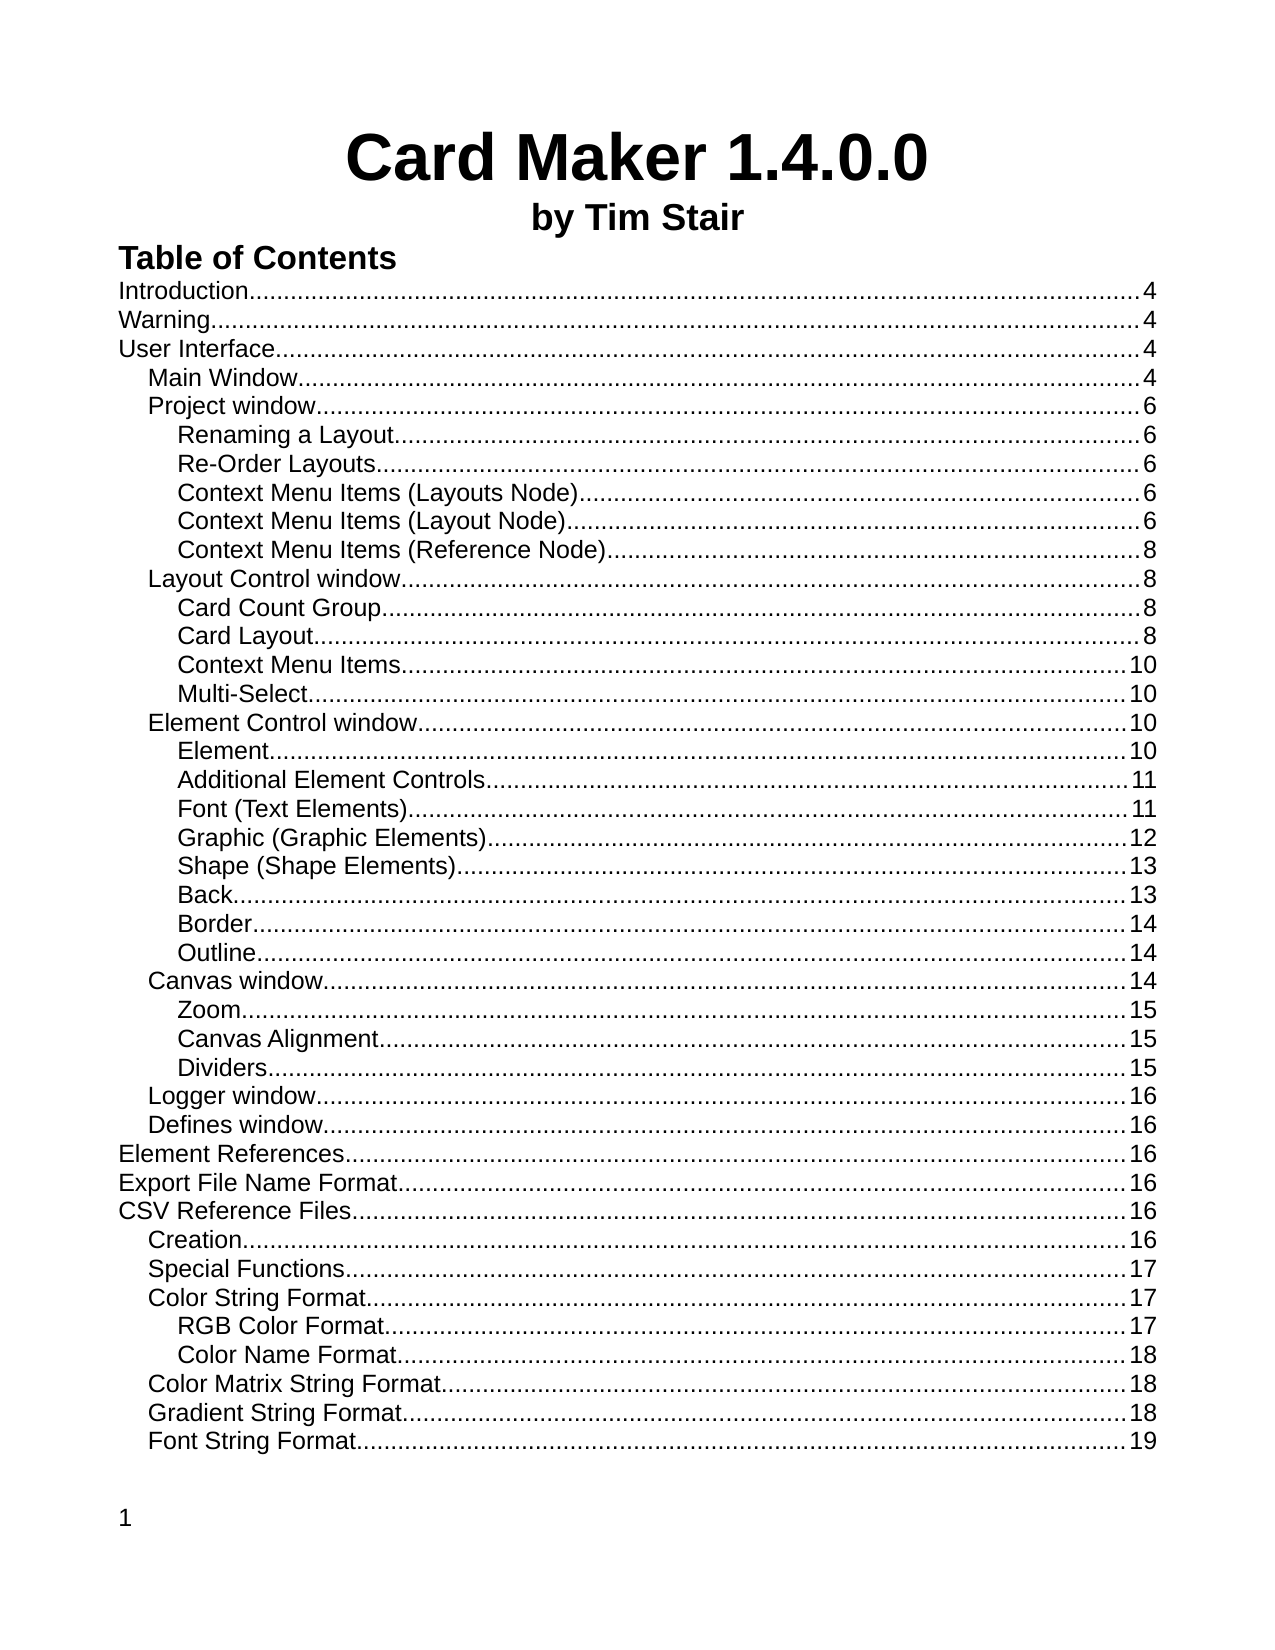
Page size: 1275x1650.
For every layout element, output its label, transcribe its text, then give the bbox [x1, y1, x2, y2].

text Layout Control window 8 [148, 564, 1157, 593]
text Export File Name Format 16 [118, 1168, 1157, 1196]
text Color Matrix String Format 18 [148, 1369, 1157, 1398]
text User Interface 4 [118, 334, 1157, 363]
text Card Maker 1.4.0.0 [118, 118, 1157, 195]
text Project window 6 [148, 391, 1157, 420]
text Canvas Alignment 15 [177, 1024, 1157, 1053]
text Outline 14 [177, 938, 1157, 966]
text Card Count Group 8 [177, 593, 1157, 621]
text Color String Format 17 [148, 1283, 1157, 1311]
text Defines window 16 [148, 1110, 1157, 1139]
text Gradient String Format 18 [148, 1398, 1157, 1426]
text Canvas window 14 [148, 966, 1157, 995]
text CSV Reference Files 16 [118, 1196, 1157, 1225]
text Context Menu Items (Layouts Node) 6 [177, 478, 1157, 506]
text by Tim Stair [118, 195, 1157, 238]
text Creation 16 [148, 1225, 1157, 1254]
text Color Name Format 18 [177, 1340, 1157, 1369]
text Zoom 15 [177, 995, 1157, 1024]
text Dividers 15 [177, 1053, 1157, 1081]
text RGB Color Format 17 [177, 1311, 1157, 1340]
text Element 10 [177, 736, 1157, 765]
text Context Menu Items (Layout Node) 6 [177, 506, 1157, 535]
text Introduction 4 [118, 276, 1157, 305]
text Graphic (Graphic Elements) 12 [177, 823, 1157, 851]
text Main Window 4 [148, 363, 1157, 391]
text Back 13 [177, 880, 1157, 909]
text Element References 16 [118, 1139, 1157, 1168]
text Card Layout 8 [177, 621, 1157, 650]
text Additional Element Controls 11 [177, 765, 1157, 794]
text Re-Order Layouts 6 [177, 449, 1157, 478]
text Warning 4 [118, 305, 1157, 334]
text Renaming a Layout 6 [177, 420, 1157, 449]
text Element Control window 10 [148, 708, 1157, 736]
text Shape (Shape Elements) 13 [177, 851, 1157, 880]
text Context Menu Items 10 [177, 650, 1157, 679]
subtitle Table of Contents [118, 238, 1157, 276]
text Special Functions 17 [148, 1254, 1157, 1283]
text Context Menu Items (Reference Node) 8 [177, 535, 1157, 564]
text Font (Text Elements) 11 [177, 794, 1157, 823]
text Multi-Select 10 [177, 679, 1157, 708]
text Logger window 16 [148, 1081, 1157, 1110]
text Font String Format 19 [148, 1426, 1157, 1455]
text Border 14 [177, 909, 1157, 938]
